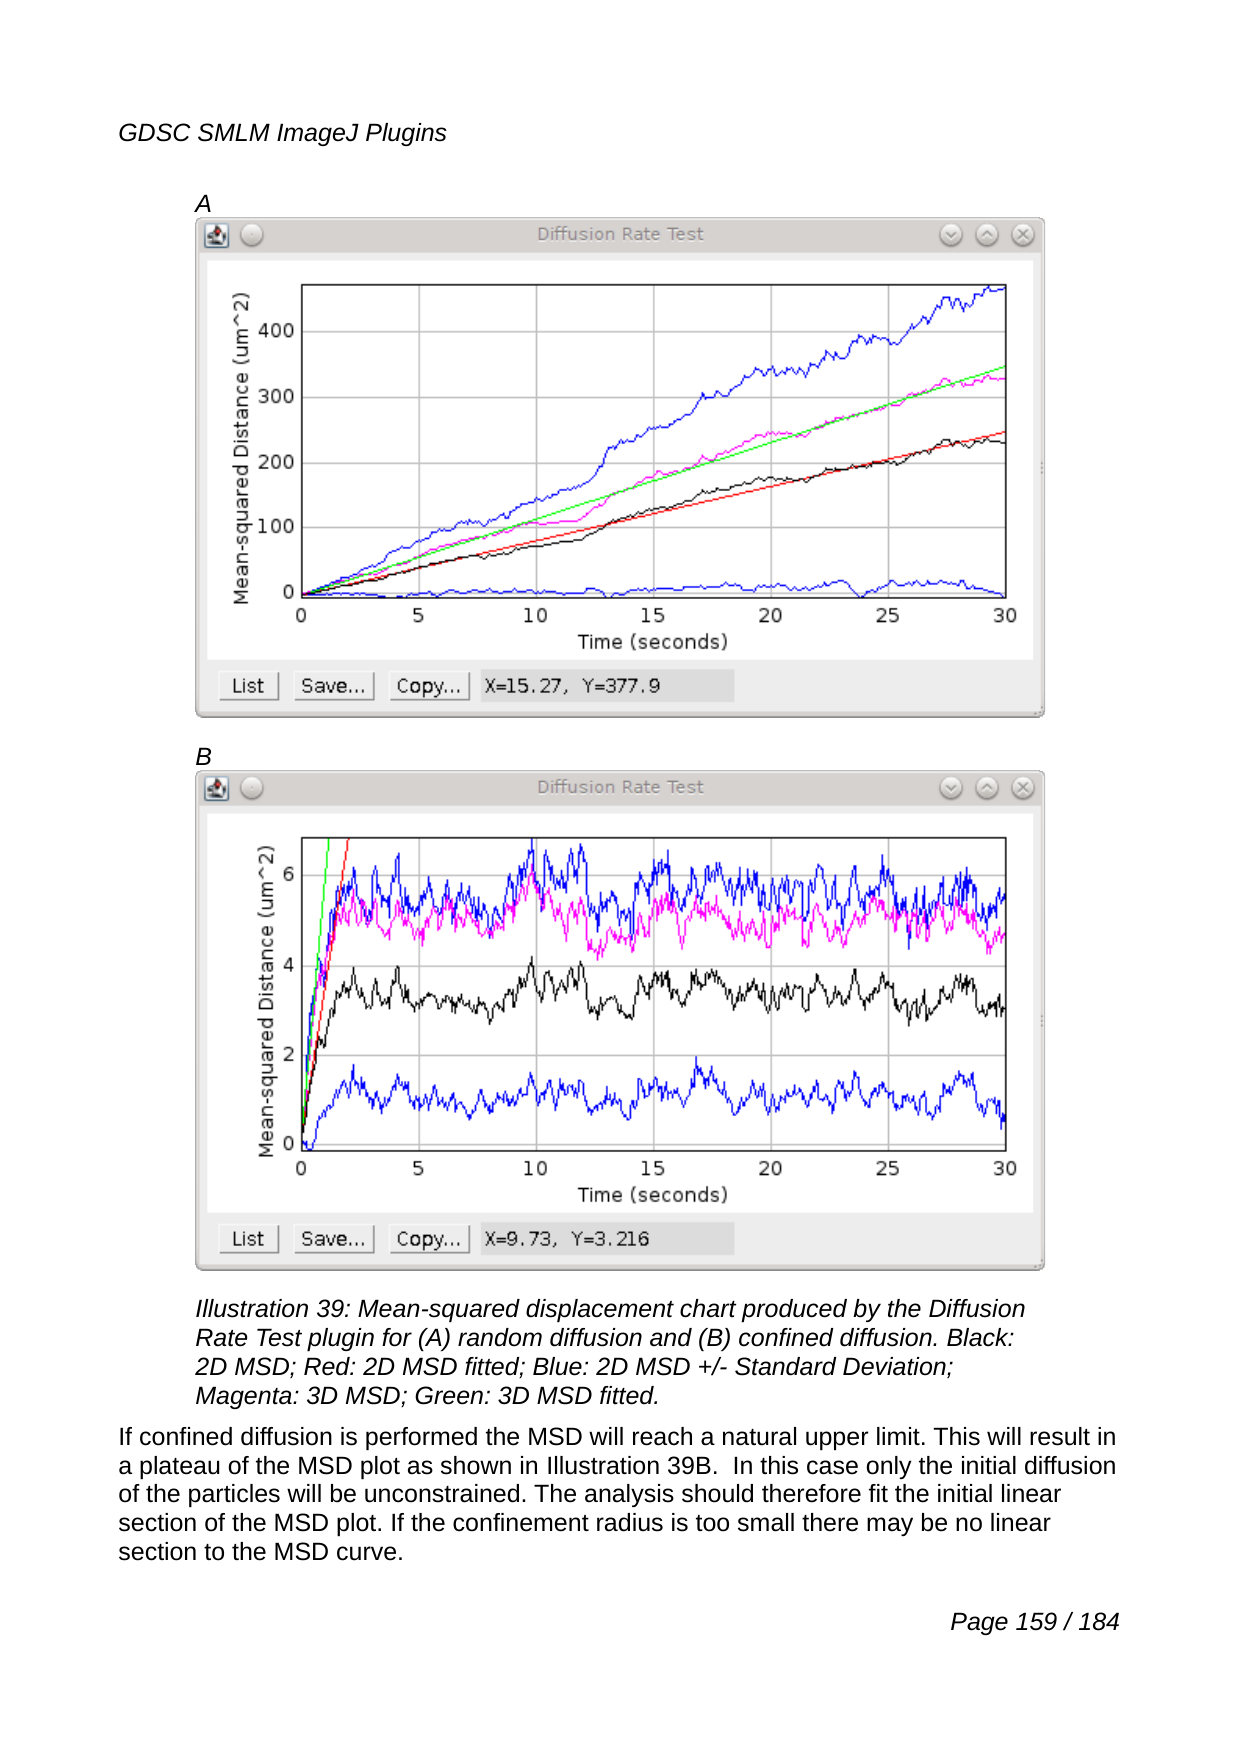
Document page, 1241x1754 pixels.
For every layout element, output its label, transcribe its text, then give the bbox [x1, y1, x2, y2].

picture [195, 770, 1045, 1271]
text A [195, 189, 1045, 217]
picture [195, 217, 1045, 718]
text B [195, 742, 1045, 770]
text Illustration 39: Mean-squared displacement chart produced by the Diffusion Rate Test plugin for (A) random diffusion and (B) confined diffusion. Black: 2D MSD; Red: 2D MSD fitted; Blue: 2D MSD +/- Standard Deviation; Magenta: 3D MSD; Green: 3D MSD fitted. [195, 1294, 1045, 1409]
text If confined diffusion is performed the MSD will reach a natural upper limit. This will result in a plateau of the MSD plot as shown in Illustration 39B. In this case only the initial diffusion of the particles will be unconstrained. The analysis should therefore fit the initial linear section of the MSD plot. If the confinement radius is too small there may be no linear section to the MSD curve. [118, 1422, 1122, 1566]
